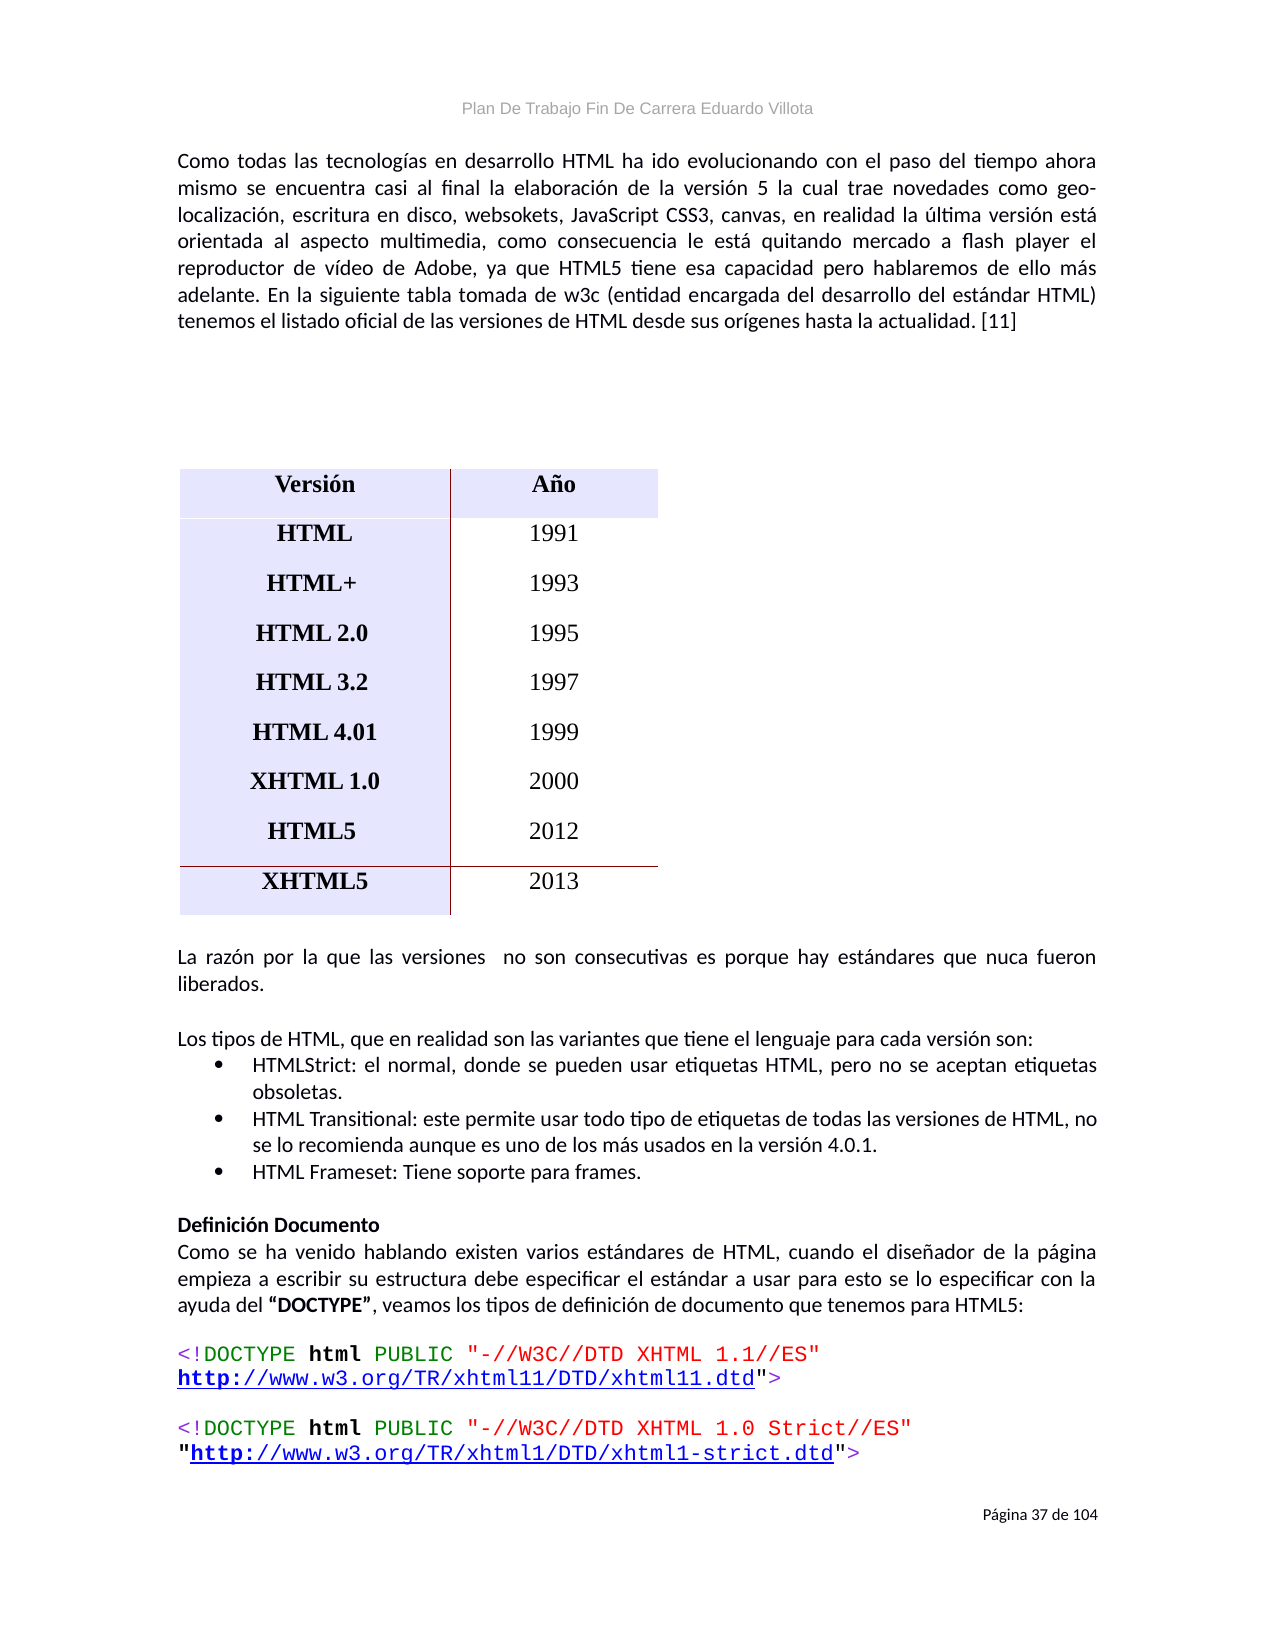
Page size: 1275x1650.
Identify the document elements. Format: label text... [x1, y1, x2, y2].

text <!DOCTYPE html PUBLIC "-//W3C//DTD XHTML 1.1//ES" http://www.w3.org/TR/xhtml11/DTD/xhtml11.dtd"> [177, 1343, 1098, 1392]
table_cell HTML 4.01 [180, 717, 450, 766]
table_cell 1997 [451, 667, 658, 717]
text La razón por la que las versiones no son consecutivas es porque hay estándares que nuca fueron liberados. [177, 943, 1098, 997]
table_cell HTML [180, 519, 450, 568]
list HTMLStrict: el normal, donde se pueden usar etiquetas HTML, pero no se aceptan etiquetas obsoletas. [215, 1051, 1098, 1105]
table_cell HTML+ [180, 568, 450, 618]
list HTML Transitional: este permite usar todo tipo de etiquetas de todas las versiones de HTML, no se lo recomienda aunque es uno de los más usados en la versión 4.0.1. [215, 1105, 1098, 1158]
table_cell 2012 [451, 816, 658, 866]
table_cell HTML5 [180, 816, 450, 866]
table_cell XHTML 1.0 [180, 766, 450, 816]
text Como se ha venido hablando existen varios estándares de HTML, cuando el diseñador de la página empieza a escribir su estructura debe especificar el estándar a usar para esto se lo especificar con la ayuda del “DOCTYPE”, veamos los tipos de definición de documento que tenemos para HTML5: [177, 1238, 1098, 1318]
table_cell HTML 3.2 [180, 667, 450, 717]
list Definición Documento [177, 1211, 1098, 1238]
table_cell 1991 [451, 519, 658, 568]
table_cell 2013 [451, 867, 658, 915]
table_cell 1999 [451, 717, 658, 766]
table_cell 2000 [451, 766, 658, 816]
table_cell HTML 2.0 [180, 618, 450, 667]
table_header Año [451, 469, 658, 518]
text Como todas las tecnologías en desarrollo HTML ha ido evolucionando con el paso del tiempo ahora mismo se encuentra casi al final la elaboración de la versión 5 la cual trae novedades como geo-localización, escritura en disco, websokets, JavaScript CSS3, canvas, en realidad la última versión está orientada al aspecto multimedia, como consecuencia le está quitando mercado a flash player el reproductor de vídeo de Adobe, ya que HTML5 tiene esa capacidad pero hablaremos de ello más adelante. En la siguiente tabla tomada de w3c (entidad encargada del desarrollo del estándar HTML) tenemos el listado oficial de las versiones de HTML desde sus orígenes hasta la actualidad. [11] [177, 148, 1098, 334]
text <!DOCTYPE html PUBLIC "-//W3C//DTD XHTML 1.0 Strict//ES" "http://www.w3.org/TR/xhtml1/DTD/xhtml1-strict.dtd"> [177, 1417, 1098, 1467]
table_cell 1995 [451, 618, 658, 667]
table_header Versión [180, 469, 450, 518]
list HTML Frameset: Tiene soporte para frames. [215, 1158, 1098, 1185]
text Los tipos de HTML, que en realidad son las variantes que tiene el lenguaje para cada versión son: [177, 1025, 1098, 1051]
table_cell 1993 [451, 568, 658, 618]
table_cell XHTML5 [180, 867, 450, 915]
